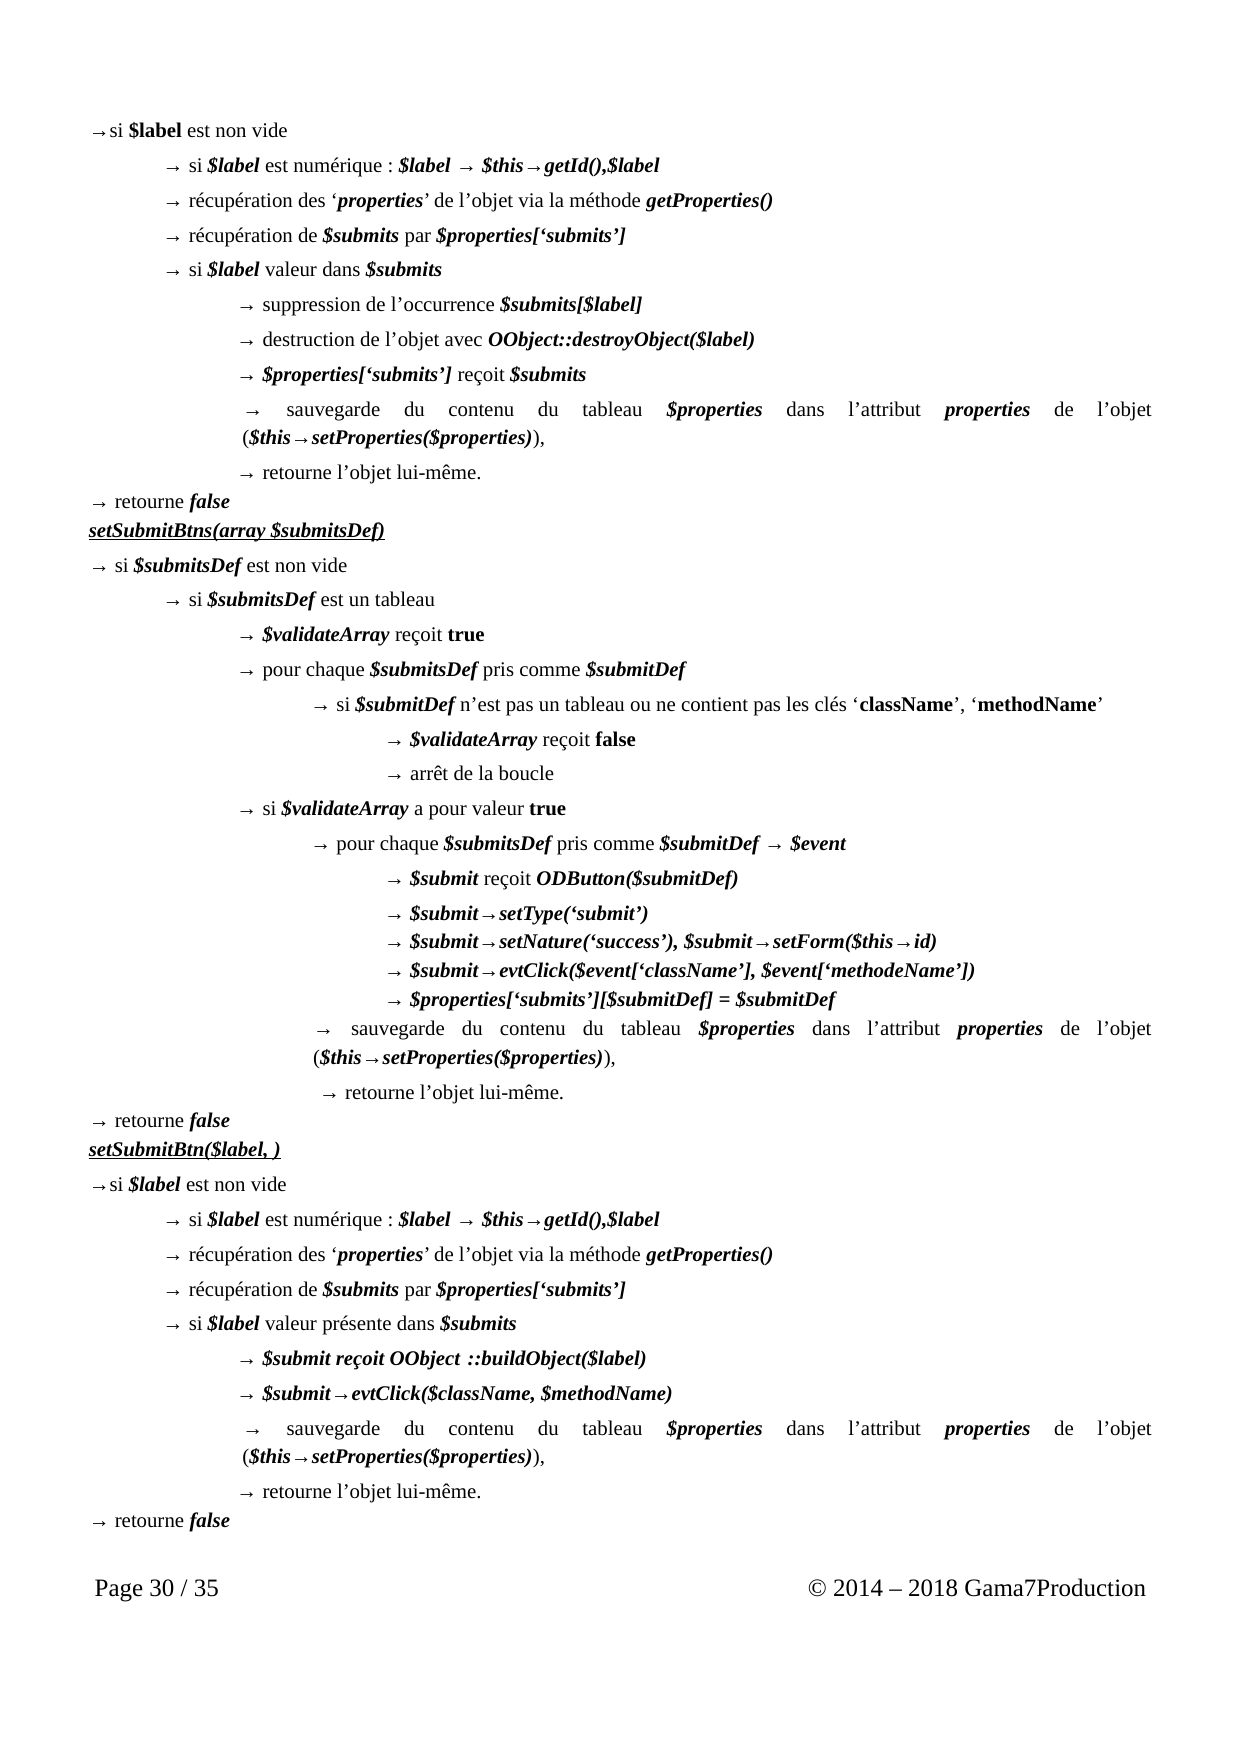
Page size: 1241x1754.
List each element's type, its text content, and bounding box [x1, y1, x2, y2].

text → si $label est numérique : $label → $this→getId(),$label [88, 153, 1152, 177]
text → retourne false [88, 489, 1152, 513]
text → retourne l’objet lui-même. [319, 1079, 1152, 1104]
text → arrêt de la boucle [88, 761, 1152, 785]
text → $submit→setNature(‘success’), $submit→setForm($this→id) [384, 929, 1152, 953]
text → $properties[‘submits’] reçoit $submits [88, 362, 1152, 386]
text → retourne l’objet lui-même. [88, 1479, 1152, 1503]
text → récupération des ‘properties’ de l’objet via la méthode getProperties() [88, 188, 1152, 212]
text → $submit reçoit ODButton($submitDef) [88, 866, 1152, 890]
text → $validateArray reçoit true [88, 622, 1152, 646]
text → si $submitDef n’est pas un tableau ou ne contient pas les clés ‘className’, ‘methodName’ [88, 692, 1152, 716]
text setSubmitBtn($label, ) [88, 1137, 1152, 1161]
text → sauvegarde du contenu du tableau $properties dans l’attribut properties de l’objet ($this→setProperties($properties)), [313, 1016, 1152, 1069]
text → récupération de $submits par $properties[‘submits’] [88, 222, 1152, 247]
text → récupération des ‘properties’ de l’objet via la méthode getProperties() [88, 1242, 1152, 1266]
text → $submit→evtClick($className, $methodName) [88, 1381, 1152, 1405]
text → $submit→evtClick($event[‘className’], $event[‘methodeName’]) [384, 958, 1152, 982]
text → pour chaque $submitsDef pris comme $submitDef [88, 657, 1152, 681]
text → $validateArray reçoit false [88, 727, 1152, 751]
text → si $label valeur dans $submits [88, 257, 1152, 281]
text → pour chaque $submitsDef pris comme $submitDef → $event [88, 831, 1152, 855]
text → si $label est numérique : $label → $this→getId(),$label [88, 1207, 1152, 1231]
text → si $validateArray a pour valeur true [88, 796, 1152, 820]
text → suppression de l’occurrence $submits[$label] [88, 292, 1152, 316]
text → retourne l’objet lui-même. [88, 460, 1152, 484]
text → $submit→setType(‘submit’) [384, 901, 1152, 924]
text → $properties[‘submits’][$submitDef] = $submitDef [384, 987, 1152, 1011]
text setSubmitBtns(array $submitsDef) [88, 518, 1152, 542]
text →si $label est non vide [88, 118, 1152, 142]
text → si $submitsDef est non vide [88, 553, 1152, 577]
text → si $submitsDef est un tableau [88, 587, 1152, 611]
text → $submit reçoit OObject ::buildObject($label) [88, 1346, 1152, 1370]
text → récupération de $submits par $properties[‘submits’] [88, 1276, 1152, 1301]
text → retourne false [88, 1508, 1152, 1532]
text →si $label est non vide [88, 1172, 1152, 1196]
text → retourne false [88, 1108, 1152, 1132]
text → sauvegarde du contenu du tableau $properties dans l’attribut properties de l’objet ($this→setProperties($properties)), [242, 1416, 1152, 1468]
text → sauvegarde du contenu du tableau $properties dans l’attribut properties de l’objet ($this→setProperties($properties)), [242, 396, 1152, 449]
text → si $label valeur présente dans $submits [88, 1311, 1152, 1335]
text → destruction de l’objet avec OObject::destroyObject($label) [88, 327, 1152, 351]
